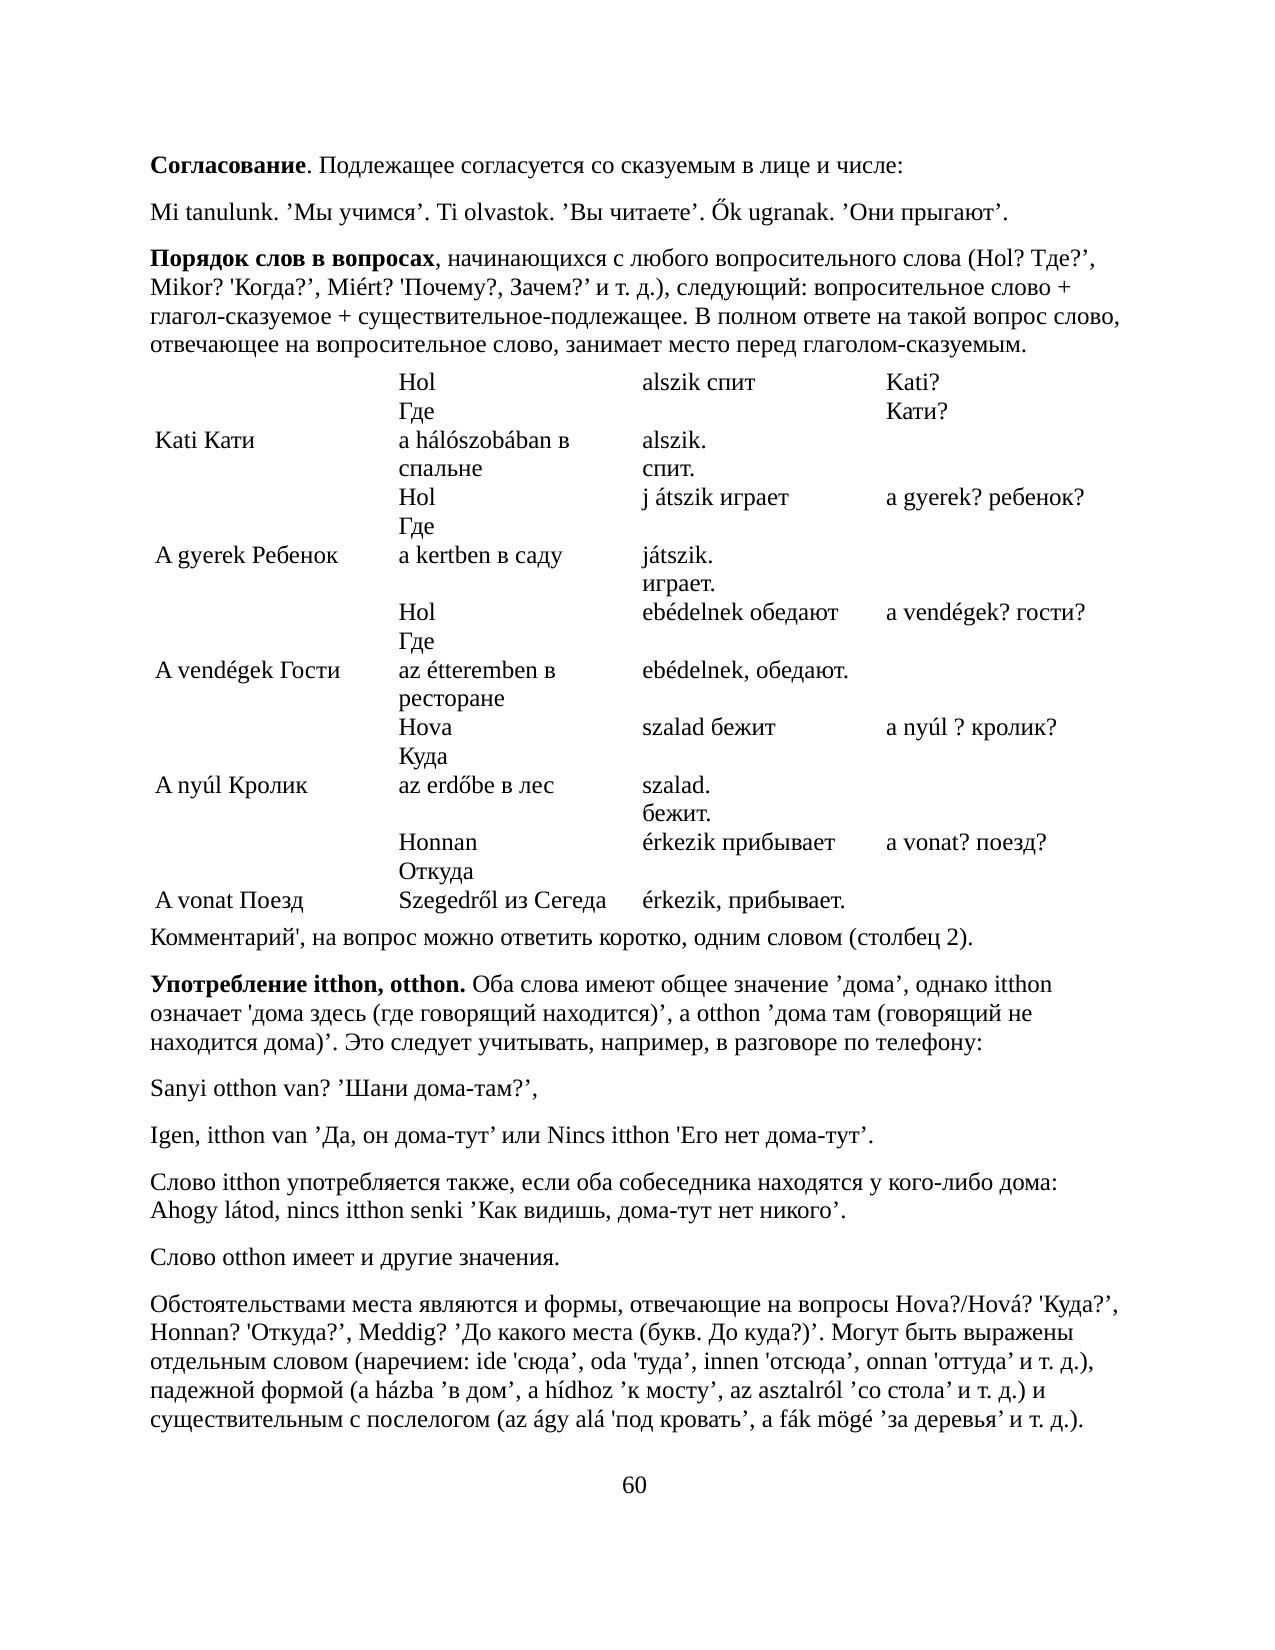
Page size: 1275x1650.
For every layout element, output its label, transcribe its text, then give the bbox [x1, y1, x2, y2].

text Обстоятельствами места являются и формы, отвечающие на вопросы Hova?/Hová? 'Куда?’, Honnan? 'Откуда?’, Meddig? ’До какого места (букв. До куда?)’. Могут быть выражены отдельным словом (наречием: ide 'сюда’, oda 'туда’, innen 'отсюда’, onnan 'оттуда’ и т. д.), падежной формой (a házba ’в дом’, a hídhoz ’к мосту’, az asztalról ’со стола’ и т. д.) и существительным с послелогом (az ágy alá 'под кровать’, a fák mögé ’за деревья’ и т. д.). [150, 1289, 1125, 1432]
text Igen, itthon van ’Да, он дома-тут’ или Nincs itthon 'Его нет дома-тут’. [150, 1120, 1125, 1149]
table_cell alszik. спит. [638, 425, 881, 482]
table_cell Hova Куда [394, 712, 637, 770]
text Согласование. Подлежащее согласуется со сказуемым в лице и числе: [150, 150, 1125, 179]
table_cell játszik. играет. [638, 540, 881, 597]
table_cell Hol Где [394, 482, 637, 540]
text Mi tanulunk. ’Мы учимся’. Ti olvastok. ’Вы читаете’. Ők ugranak. ’Они прыгают’. [150, 197, 1125, 225]
table_cell ebédelnek обедают [638, 597, 881, 655]
table_cell szalad. бежит. [638, 770, 881, 827]
table_header alszik спит [638, 367, 881, 425]
text Комментарий', на вопрос можно ответить коротко, одним словом (столбец 2). [150, 922, 1125, 951]
table_cell j átszik играет [638, 482, 881, 540]
table_cell a vendégek? гости? [881, 597, 1125, 655]
table_header Hol Где [394, 367, 637, 425]
table_cell [150, 827, 394, 885]
table_cell a hálószobában в спальне [394, 425, 637, 482]
table_cell [881, 885, 1125, 913]
table_cell a vonat? поезд? [881, 827, 1125, 885]
text Употребление itthon, otthon. Оба слова имеют общее значение ’дома’, однако itthon означает 'дома здесь (где говорящий находится)’, a otthon ’дома там (говорящий не находится дома)’. Это следует учитывать, например, в разговоре по телефону: [150, 969, 1125, 1055]
table_cell [881, 425, 1125, 482]
table_cell A vendégek Гости [150, 655, 394, 712]
table_cell A nyúl Кролик [150, 770, 394, 827]
table_cell az erdőbe в лес [394, 770, 637, 827]
text Порядок слов в вопросах, начинающихся с любого вопросительного слова (Hol? Тде?’, Mikor? 'Когда?’, Miért? 'Почему?, Зачем?’ и т. д.), следующий: вопросительное слово + глагол-сказуемое + существительное-подлежащее. В полном ответе на такой вопрос слово, отвечающее на вопросительное слово, занимает место перед глаголом-сказуемым. [150, 243, 1125, 358]
table_cell érkezik прибывает [638, 827, 881, 885]
table_cell Kati Кати [150, 425, 394, 482]
table_cell [881, 540, 1125, 597]
table_cell A vonat Поезд [150, 885, 394, 913]
table_cell szalad бежит [638, 712, 881, 770]
table_cell A gyerek Ребенок [150, 540, 394, 597]
table_cell a gyerek? ребенок? [881, 482, 1125, 540]
table_cell Szegedről из Сегеда [394, 885, 637, 913]
table_cell [150, 712, 394, 770]
table_cell [881, 770, 1125, 827]
table_cell az étteremben в ресторане [394, 655, 637, 712]
table_header Kati? Кати? [881, 367, 1125, 425]
table_cell érkezik, прибывает. [638, 885, 881, 913]
table_cell Hol Где [394, 597, 637, 655]
table_cell Honnan Откуда [394, 827, 637, 885]
text Слово otthon имеет и другие значения. [150, 1242, 1125, 1271]
table_cell a nyúl ? кролик? [881, 712, 1125, 770]
text Слово itthon употребляется также, если оба собеседника находятся у кого-либо дома: Ahogy látod, nincs itthon senki ’Как видишь, дома-тут нет никого’. [150, 1167, 1125, 1224]
table_cell [150, 482, 394, 540]
table_cell ebédelnek, обедают. [638, 655, 881, 712]
table_header [150, 367, 394, 425]
text Sanyi otthon van? ’Шани дома-там?’, [150, 1073, 1125, 1102]
table_cell [150, 597, 394, 655]
table_cell a kertben в саду [394, 540, 637, 597]
table_cell [881, 655, 1125, 712]
